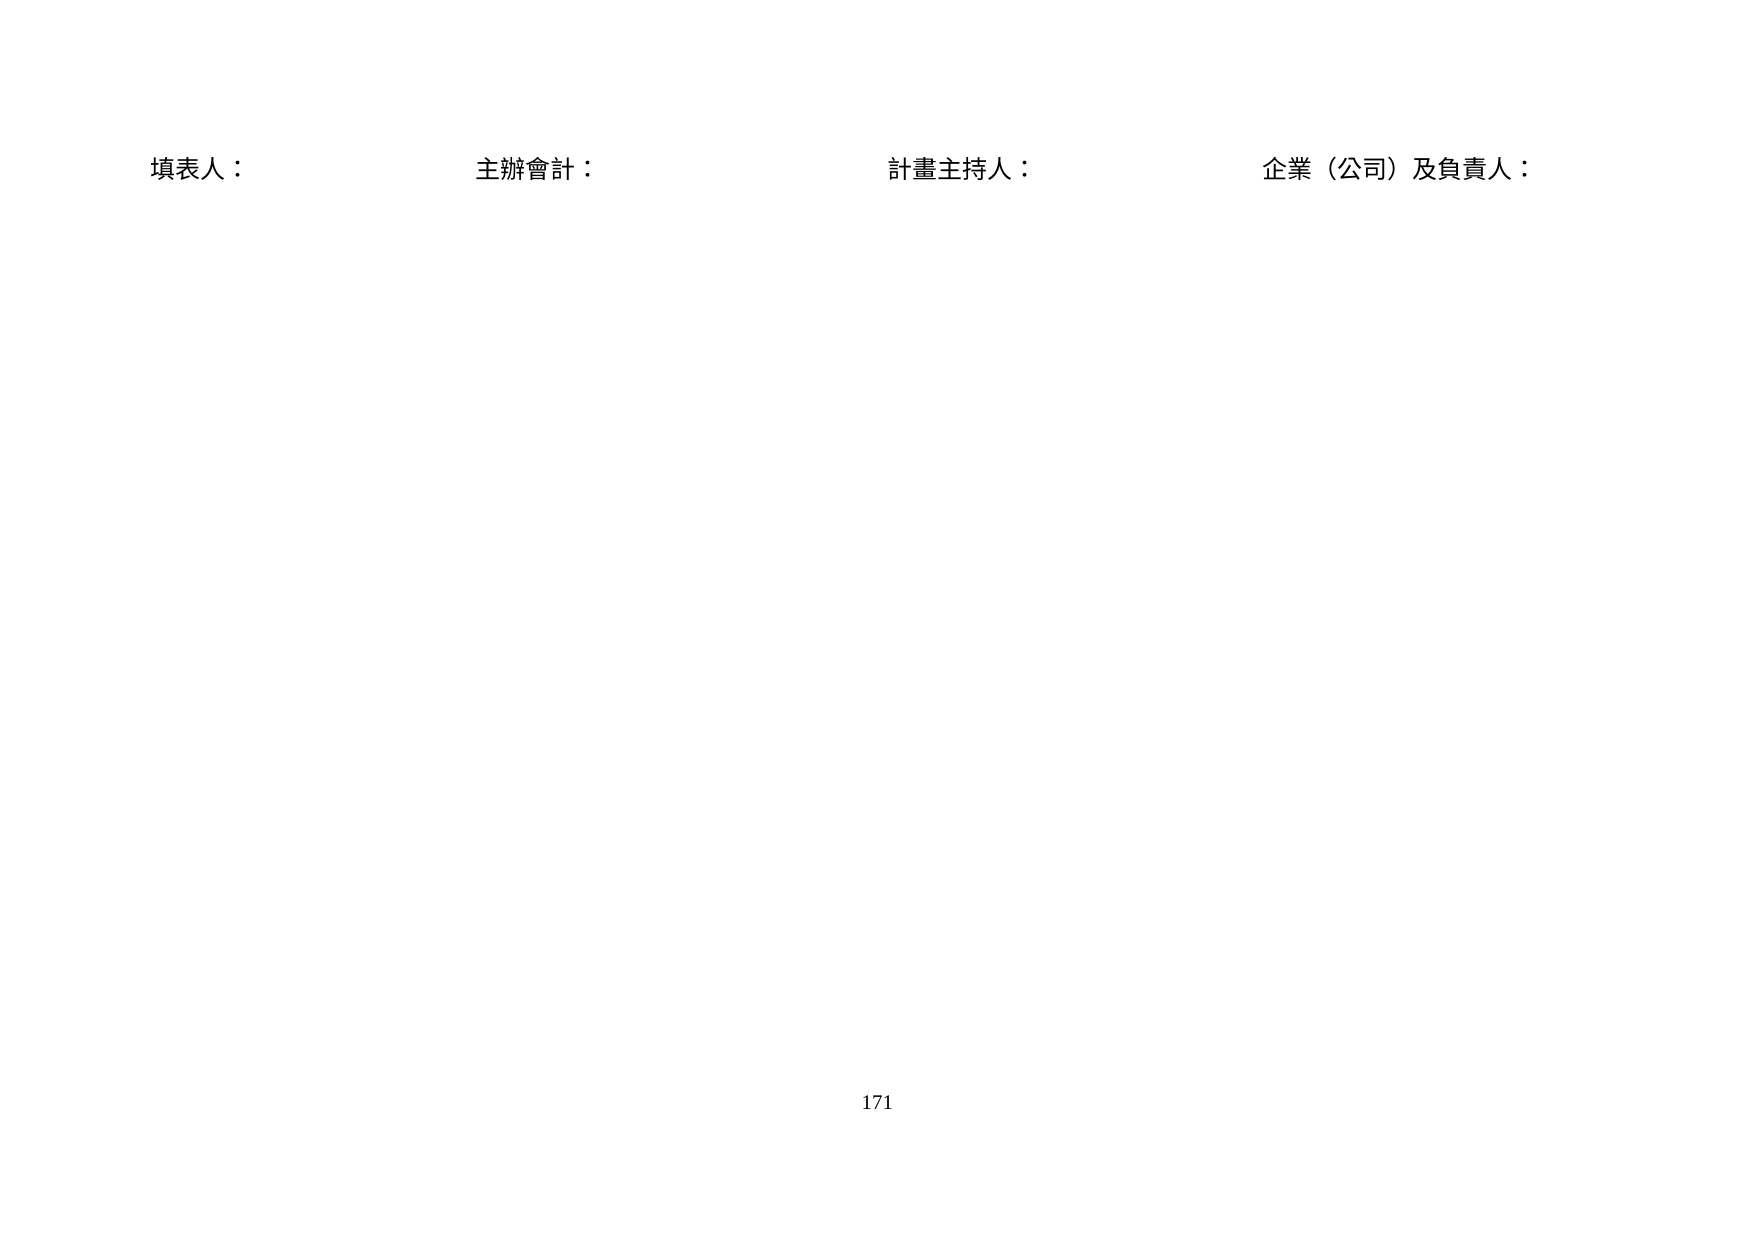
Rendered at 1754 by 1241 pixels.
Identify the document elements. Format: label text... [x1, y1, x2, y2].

text 填表人： 主辦會計： 計畫主持人： 企業（公司）及負責人： [150, 150, 1604, 186]
